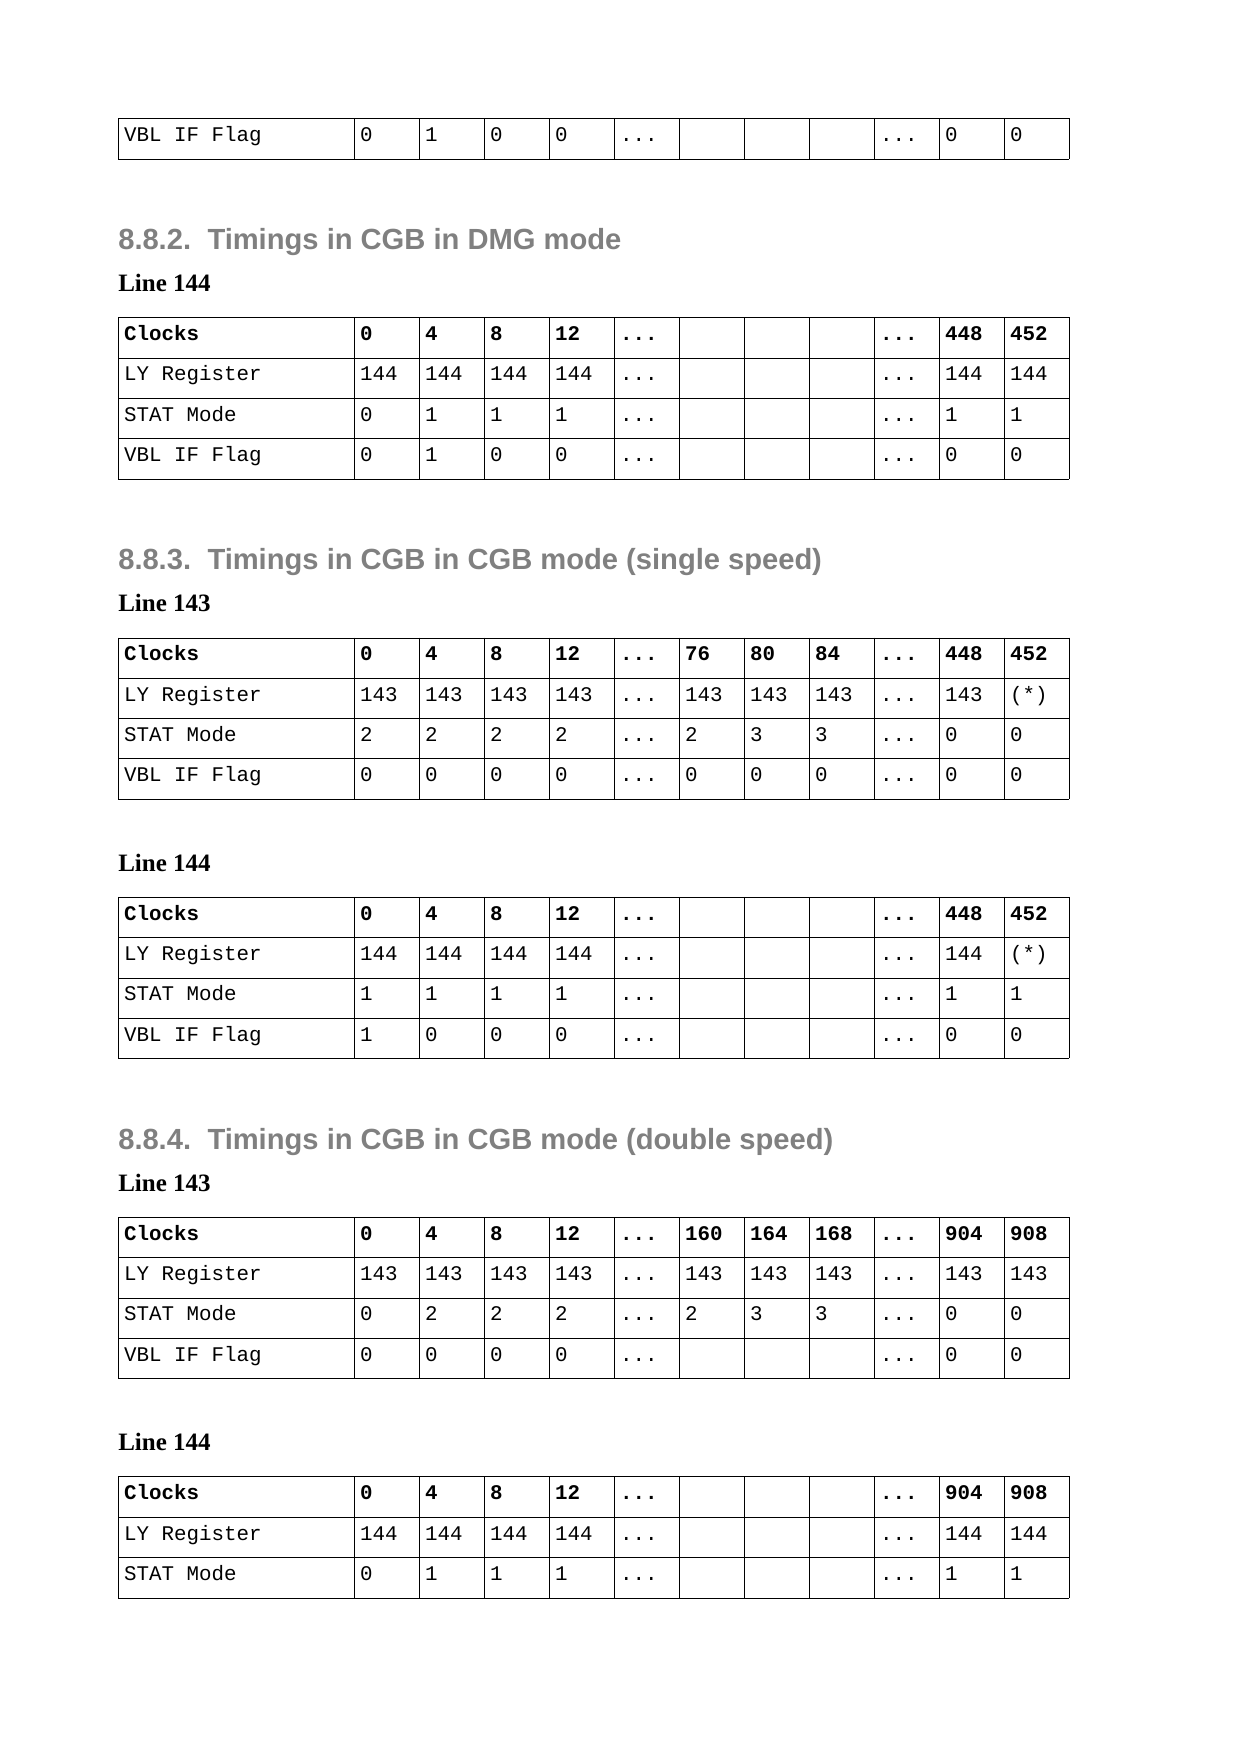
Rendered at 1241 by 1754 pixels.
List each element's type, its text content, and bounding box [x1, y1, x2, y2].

table_cell VBL IF Flag [119, 439, 354, 478]
table_cell ... [615, 1019, 679, 1058]
table_header [680, 318, 744, 358]
table_cell STAT Mode [119, 719, 354, 758]
table_header 448 [940, 318, 1004, 358]
table_cell 143 [485, 1258, 549, 1298]
subtitle Timings in CGB in CGB mode (double speed) [118, 1122, 1122, 1155]
table_cell 2 [485, 1299, 549, 1338]
table_cell ... [875, 1558, 939, 1597]
table_cell ... [615, 1518, 679, 1557]
table_cell 143 [355, 679, 419, 718]
table_cell 1 [355, 979, 419, 1018]
table_cell 0 [1005, 719, 1069, 758]
table_cell 143 [1005, 1258, 1069, 1298]
table_header ... [615, 898, 679, 937]
subtitle Timings in CGB in DMG mode [118, 222, 1122, 256]
table_cell 3 [745, 719, 809, 758]
table_header ... [875, 639, 939, 678]
table_cell 0 [355, 439, 419, 478]
table_cell ... [615, 1258, 679, 1298]
table_header 4 [420, 1477, 484, 1517]
table_header 12 [550, 898, 614, 937]
table_header Clocks [119, 898, 354, 937]
text Line 143 [118, 1168, 1122, 1197]
table_cell 144 [355, 359, 419, 398]
table_cell 1 [940, 979, 1004, 1018]
table_cell 0 [485, 439, 549, 478]
table_cell ... [875, 359, 939, 398]
table_cell [745, 439, 809, 478]
table_cell 0 [355, 759, 419, 799]
table_header 8 [485, 1218, 549, 1257]
table_cell ... [615, 1339, 679, 1378]
table_header 80 [745, 639, 809, 678]
table_header 8 [485, 898, 549, 937]
table_cell [680, 1339, 744, 1378]
table_header [810, 898, 874, 937]
table_cell 1 [550, 1558, 614, 1597]
table_header 448 [940, 898, 1004, 937]
table_cell 0 [485, 119, 549, 158]
table_cell [680, 1558, 744, 1597]
text Line 144 [118, 1427, 1122, 1456]
table_cell 0 [550, 1019, 614, 1058]
table_cell VBL IF Flag [119, 119, 354, 158]
table_cell 143 [550, 1258, 614, 1298]
table_cell 0 [745, 759, 809, 799]
table_cell [810, 439, 874, 478]
table_header [810, 318, 874, 358]
table_cell 1 [485, 1558, 549, 1597]
table_cell 144 [355, 1518, 419, 1557]
subtitle Timings in CGB in CGB mode (single speed) [118, 542, 1122, 576]
table_cell 0 [550, 439, 614, 478]
table_cell ... [875, 938, 939, 977]
table_cell ... [615, 359, 679, 398]
table_cell ... [615, 119, 679, 158]
table_header Clocks [119, 318, 354, 358]
table_cell (*) [1005, 938, 1069, 977]
table_cell 143 [745, 679, 809, 718]
table_header 904 [940, 1477, 1004, 1517]
table_header 4 [420, 1218, 484, 1257]
table_cell 0 [355, 1339, 419, 1378]
table_header Clocks [119, 1477, 354, 1517]
table_header 908 [1005, 1218, 1069, 1257]
table_header 0 [355, 318, 419, 358]
table_header 0 [355, 639, 419, 678]
table_cell 144 [355, 938, 419, 977]
table_header 12 [550, 1477, 614, 1517]
table_cell ... [875, 759, 939, 799]
table_cell LY Register [119, 938, 354, 977]
table_cell STAT Mode [119, 399, 354, 438]
table_cell 0 [420, 1339, 484, 1378]
table_header 452 [1005, 898, 1069, 937]
table_cell 144 [420, 938, 484, 977]
table_header 8 [485, 318, 549, 358]
table_header 908 [1005, 1477, 1069, 1517]
table_cell [680, 938, 744, 977]
table_cell [745, 1019, 809, 1058]
table_cell 144 [485, 1518, 549, 1557]
table_cell 144 [550, 1518, 614, 1557]
table_header ... [875, 318, 939, 358]
table_cell ... [875, 1299, 939, 1338]
table_cell 1 [1005, 1558, 1069, 1597]
table_cell 0 [485, 1339, 549, 1378]
table_cell 0 [550, 1339, 614, 1378]
table_cell 0 [810, 759, 874, 799]
table_cell 0 [355, 119, 419, 158]
table_cell 0 [550, 119, 614, 158]
table_cell 0 [420, 1019, 484, 1058]
table_cell LY Register [119, 1518, 354, 1557]
table_cell 0 [940, 719, 1004, 758]
table_cell 2 [550, 1299, 614, 1338]
table_cell [680, 119, 744, 158]
table_cell STAT Mode [119, 979, 354, 1018]
table_cell 0 [355, 399, 419, 438]
table_header 8 [485, 639, 549, 678]
table_cell [680, 1518, 744, 1557]
table_cell 143 [810, 1258, 874, 1298]
table_cell 143 [355, 1258, 419, 1298]
table_cell ... [615, 979, 679, 1018]
table_cell 143 [420, 1258, 484, 1298]
table_header 452 [1005, 639, 1069, 678]
table_cell 143 [810, 679, 874, 718]
table_header ... [615, 639, 679, 678]
table_cell 143 [680, 1258, 744, 1298]
table_cell 144 [420, 1518, 484, 1557]
table_cell [810, 1019, 874, 1058]
table_cell 1 [420, 439, 484, 478]
table_header [745, 1477, 809, 1517]
table_cell [680, 399, 744, 438]
table_cell 1 [940, 399, 1004, 438]
table_cell 1 [420, 1558, 484, 1597]
table_cell 0 [940, 119, 1004, 158]
table_header 0 [355, 1477, 419, 1517]
table_cell 144 [940, 359, 1004, 398]
table_cell ... [615, 938, 679, 977]
table_cell STAT Mode [119, 1558, 354, 1597]
table_cell 2 [420, 1299, 484, 1338]
table_header 4 [420, 898, 484, 937]
table_cell 3 [745, 1299, 809, 1338]
table_cell ... [875, 1258, 939, 1298]
table_cell 144 [1005, 1518, 1069, 1557]
table_cell 0 [1005, 1019, 1069, 1058]
table_cell 1 [1005, 979, 1069, 1018]
table_cell ... [615, 399, 679, 438]
table_cell [745, 359, 809, 398]
table_cell ... [875, 399, 939, 438]
table_cell ... [875, 1339, 939, 1378]
table_cell ... [615, 679, 679, 718]
table_header ... [615, 1477, 679, 1517]
table_header 76 [680, 639, 744, 678]
text Line 144 [118, 268, 1122, 297]
table_header 12 [550, 1218, 614, 1257]
table_cell ... [615, 719, 679, 758]
table_cell 2 [550, 719, 614, 758]
table_cell 1 [420, 399, 484, 438]
table_cell 1 [1005, 399, 1069, 438]
table_cell [810, 119, 874, 158]
table_header 4 [420, 639, 484, 678]
table_cell 2 [420, 719, 484, 758]
table_cell 2 [355, 719, 419, 758]
table_cell 1 [355, 1019, 419, 1058]
table_header 0 [355, 898, 419, 937]
table_cell 0 [940, 439, 1004, 478]
table_cell 144 [550, 938, 614, 977]
table_cell 143 [940, 1258, 1004, 1298]
table_header Clocks [119, 639, 354, 678]
table_cell [680, 979, 744, 1018]
table_cell LY Register [119, 1258, 354, 1298]
table_cell [810, 979, 874, 1018]
table_cell [745, 1339, 809, 1378]
table_cell 144 [550, 359, 614, 398]
table_header Clocks [119, 1218, 354, 1257]
table_header 160 [680, 1218, 744, 1257]
table_cell [810, 359, 874, 398]
table_cell 144 [485, 938, 549, 977]
table_cell 0 [1005, 759, 1069, 799]
table_header 8 [485, 1477, 549, 1517]
table_cell 143 [485, 679, 549, 718]
table_cell [745, 119, 809, 158]
table_header 12 [550, 639, 614, 678]
table_cell 1 [550, 399, 614, 438]
table_header [745, 898, 809, 937]
table_cell 2 [485, 719, 549, 758]
table_cell [810, 1518, 874, 1557]
table_cell 0 [1005, 439, 1069, 478]
table_cell 3 [810, 719, 874, 758]
table_header [810, 1477, 874, 1517]
table_cell LY Register [119, 359, 354, 398]
table_cell [810, 1558, 874, 1597]
table_cell [745, 1518, 809, 1557]
table_cell [745, 938, 809, 977]
table_cell STAT Mode [119, 1299, 354, 1338]
table_header ... [875, 1218, 939, 1257]
table_cell ... [615, 439, 679, 478]
table_cell 0 [940, 1339, 1004, 1378]
table_cell ... [615, 759, 679, 799]
table_cell 0 [940, 759, 1004, 799]
table_header 12 [550, 318, 614, 358]
table_cell 1 [550, 979, 614, 1018]
table_cell 0 [550, 759, 614, 799]
table_header ... [615, 1218, 679, 1257]
table_cell LY Register [119, 679, 354, 718]
table_cell 0 [355, 1558, 419, 1597]
table_cell [810, 938, 874, 977]
table_cell [680, 359, 744, 398]
table_cell 0 [680, 759, 744, 799]
table_cell 144 [420, 359, 484, 398]
table_cell VBL IF Flag [119, 1019, 354, 1058]
text Line 144 [118, 848, 1122, 877]
table_cell ... [615, 1299, 679, 1338]
table_cell [680, 439, 744, 478]
table_cell 2 [680, 1299, 744, 1338]
table_cell ... [875, 679, 939, 718]
table_cell ... [875, 1019, 939, 1058]
table_cell 1 [940, 1558, 1004, 1597]
table_cell 0 [1005, 1299, 1069, 1338]
table_cell ... [875, 439, 939, 478]
table_header ... [615, 318, 679, 358]
table_cell ... [875, 1518, 939, 1557]
table_cell 0 [485, 759, 549, 799]
table_header 904 [940, 1218, 1004, 1257]
table_header [680, 1477, 744, 1517]
table_cell VBL IF Flag [119, 759, 354, 799]
table_header 0 [355, 1218, 419, 1257]
table_cell 3 [810, 1299, 874, 1338]
table_header [680, 898, 744, 937]
table_cell 143 [550, 679, 614, 718]
table_cell ... [875, 719, 939, 758]
table_cell (*) [1005, 679, 1069, 718]
table_cell ... [615, 1558, 679, 1597]
table_cell 144 [485, 359, 549, 398]
table_cell 144 [1005, 359, 1069, 398]
table_cell 2 [680, 719, 744, 758]
table_cell 143 [680, 679, 744, 718]
table_header 168 [810, 1218, 874, 1257]
text Line 143 [118, 588, 1122, 617]
table_cell 0 [485, 1019, 549, 1058]
table_cell 143 [745, 1258, 809, 1298]
table_header 4 [420, 318, 484, 358]
table_cell 0 [420, 759, 484, 799]
table_cell ... [875, 979, 939, 1018]
table_cell 0 [1005, 119, 1069, 158]
table_cell 0 [940, 1299, 1004, 1338]
table_cell 1 [485, 399, 549, 438]
table_cell [680, 1019, 744, 1058]
table_cell 0 [355, 1299, 419, 1338]
table_cell 144 [940, 1518, 1004, 1557]
table_cell 143 [420, 679, 484, 718]
table_cell 0 [1005, 1339, 1069, 1378]
table_cell 0 [940, 1019, 1004, 1058]
table_cell ... [875, 119, 939, 158]
table_header 452 [1005, 318, 1069, 358]
table_cell [745, 1558, 809, 1597]
table_header 84 [810, 639, 874, 678]
table_header ... [875, 898, 939, 937]
table_cell 1 [420, 979, 484, 1018]
table_header ... [875, 1477, 939, 1517]
table_cell [745, 979, 809, 1018]
table_cell 1 [420, 119, 484, 158]
table_header [745, 318, 809, 358]
table_header 164 [745, 1218, 809, 1257]
table_cell [745, 399, 809, 438]
table_cell [810, 399, 874, 438]
table_cell 143 [940, 679, 1004, 718]
table_header 448 [940, 639, 1004, 678]
table_cell [810, 1339, 874, 1378]
table_cell 144 [940, 938, 1004, 977]
table_cell 1 [485, 979, 549, 1018]
table_cell VBL IF Flag [119, 1339, 354, 1378]
